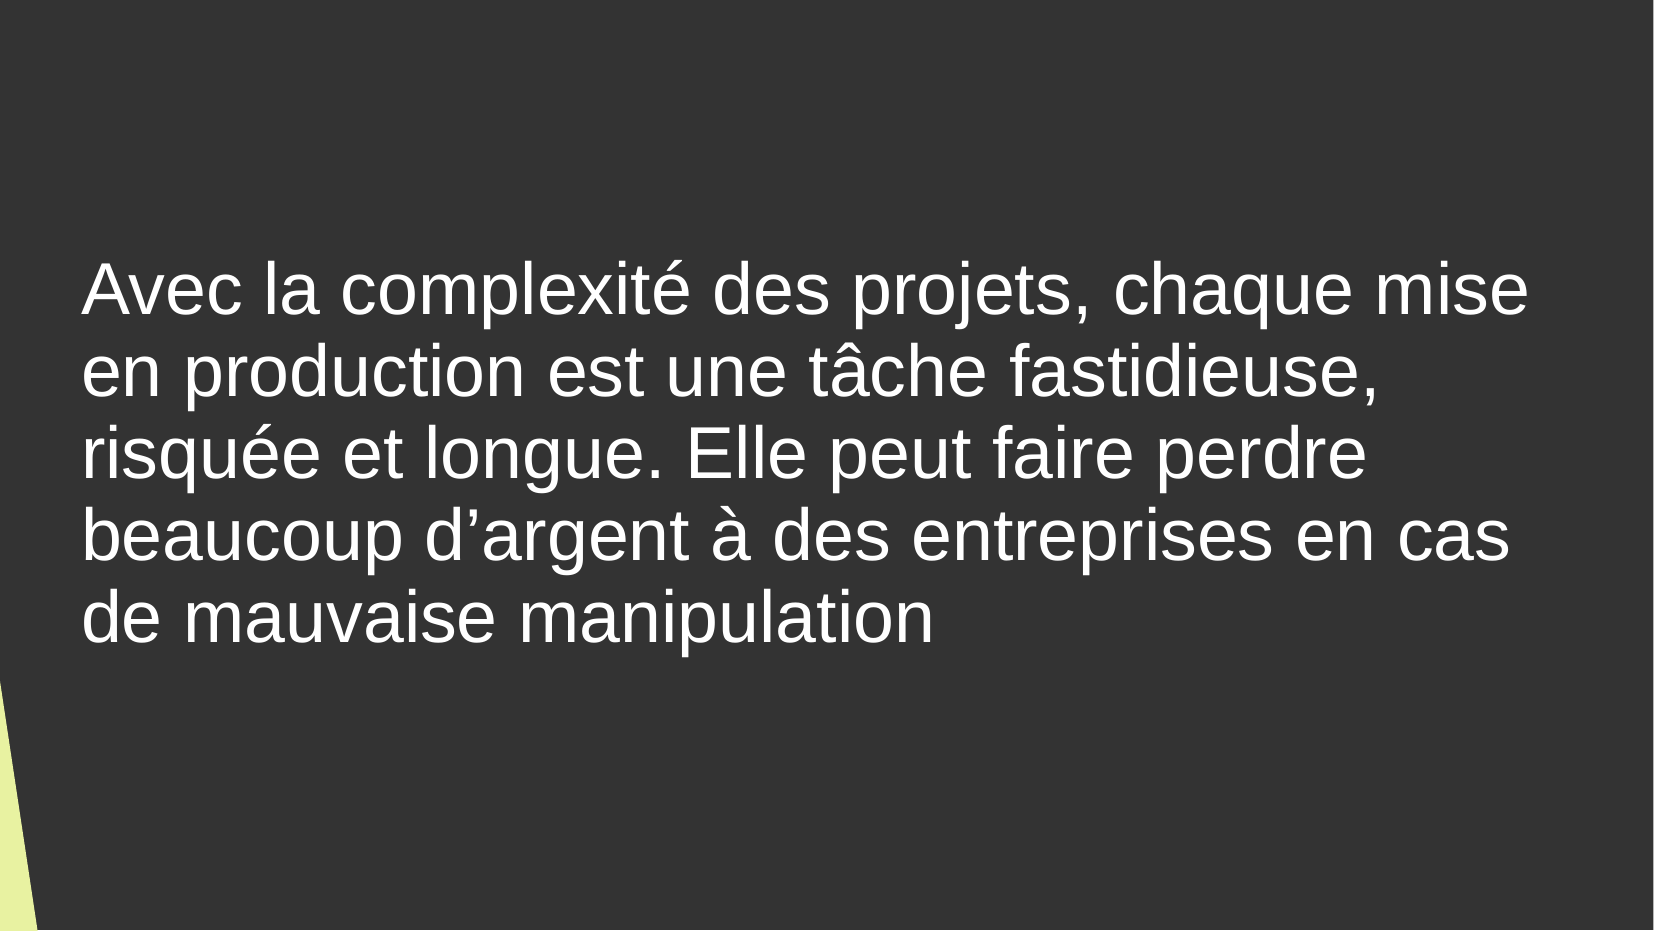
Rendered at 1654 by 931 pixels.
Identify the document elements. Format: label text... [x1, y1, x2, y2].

text_box [0, 681, 38, 931]
list Avec la complexité des projets, chaque mise en production est une tâche fastidieuse, risquée et longue. Elle peut faire perdre beaucoup d’argent à des entreprises en cas de mauvaise manipulation [80, 248, 1560, 662]
